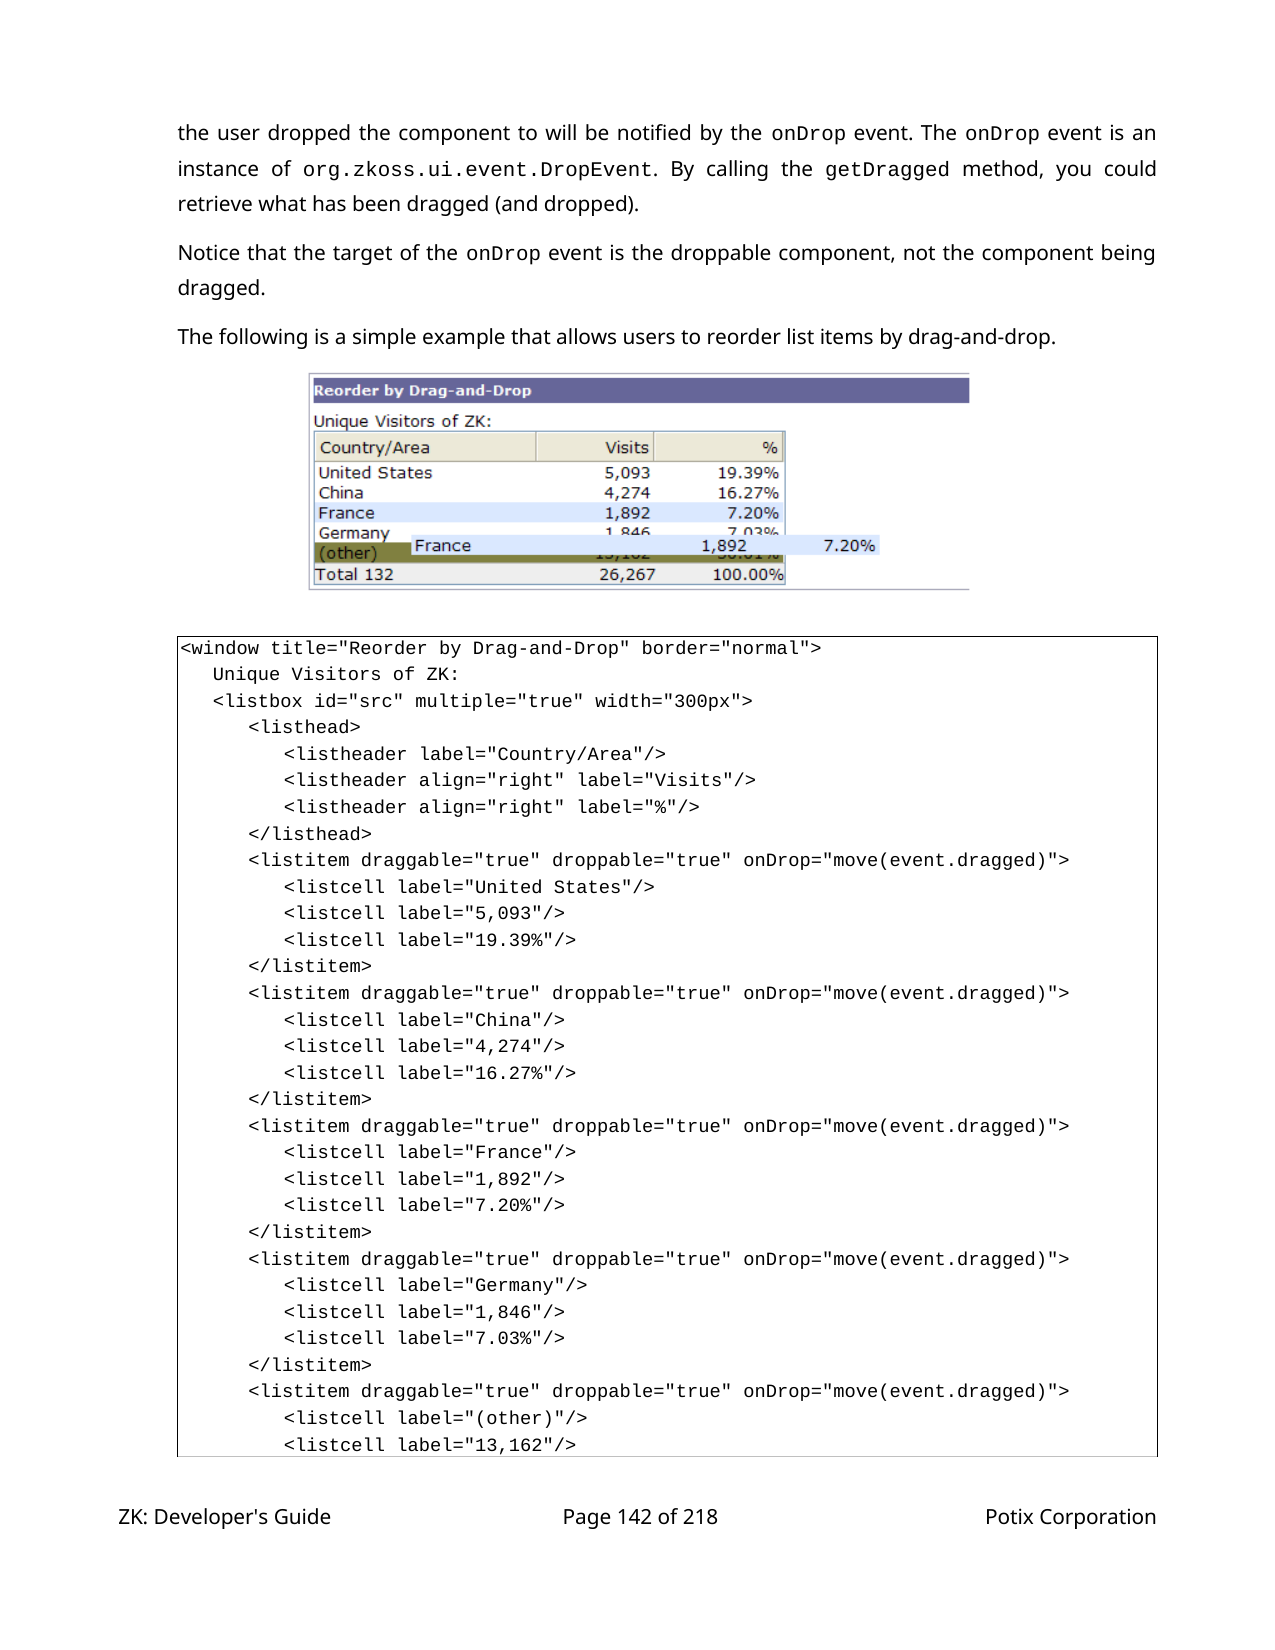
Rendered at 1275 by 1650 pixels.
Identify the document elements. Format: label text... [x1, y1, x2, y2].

text the user dropped the component to will be notified by the onDrop event. The onDrop event is an instance of org.zkoss.ui.event.DropEvent. By calling the getDragged method, you could retrieve what has been dragged (and dropped). [177, 118, 1157, 217]
text Notice that the target of the onDrop event is the droppable component, not the component being dragged. [177, 238, 1157, 302]
text The following is a simple example that allows users to reorder list items by drag-and-drop. [177, 322, 1157, 351]
picture [305, 368, 970, 594]
text <window title="Reorder by Drag-and-Drop" border="normal"> Unique Visitors of ZK: <listbox id="src" multiple="true" width="300px"> <listhead> <listheader label="Country/Area"/> <listheader align="right" label="Visits"/> <listheader align="right" label="%"/> </listhead> <listitem draggable="true" droppable="true" onDrop="move(event.dragged)"> <listcell label="United States"/> <listcell label="5,093"/> <listcell label="19.39%"/> </listitem> <listitem draggable="true" droppable="true" onDrop="move(event.dragged)"> <listcell label="China"/> <listcell label="4,274"/> <listcell label="16.27%"/> </listitem> <listitem draggable="true" droppable="true" onDrop="move(event.dragged)"> <listcell label="France"/> <listcell label="1,892"/> <listcell label="7.20%"/> </listitem> <listitem draggable="true" droppable="true" onDrop="move(event.dragged)"> <listcell label="Germany"/> <listcell label="1,846"/> <listcell label="7.03%"/> </listitem> <listitem draggable="true" droppable="true" onDrop="move(event.dragged)"> <listcell label="(other)"/> <listcell label="13,162"/> [178, 637, 1157, 1456]
